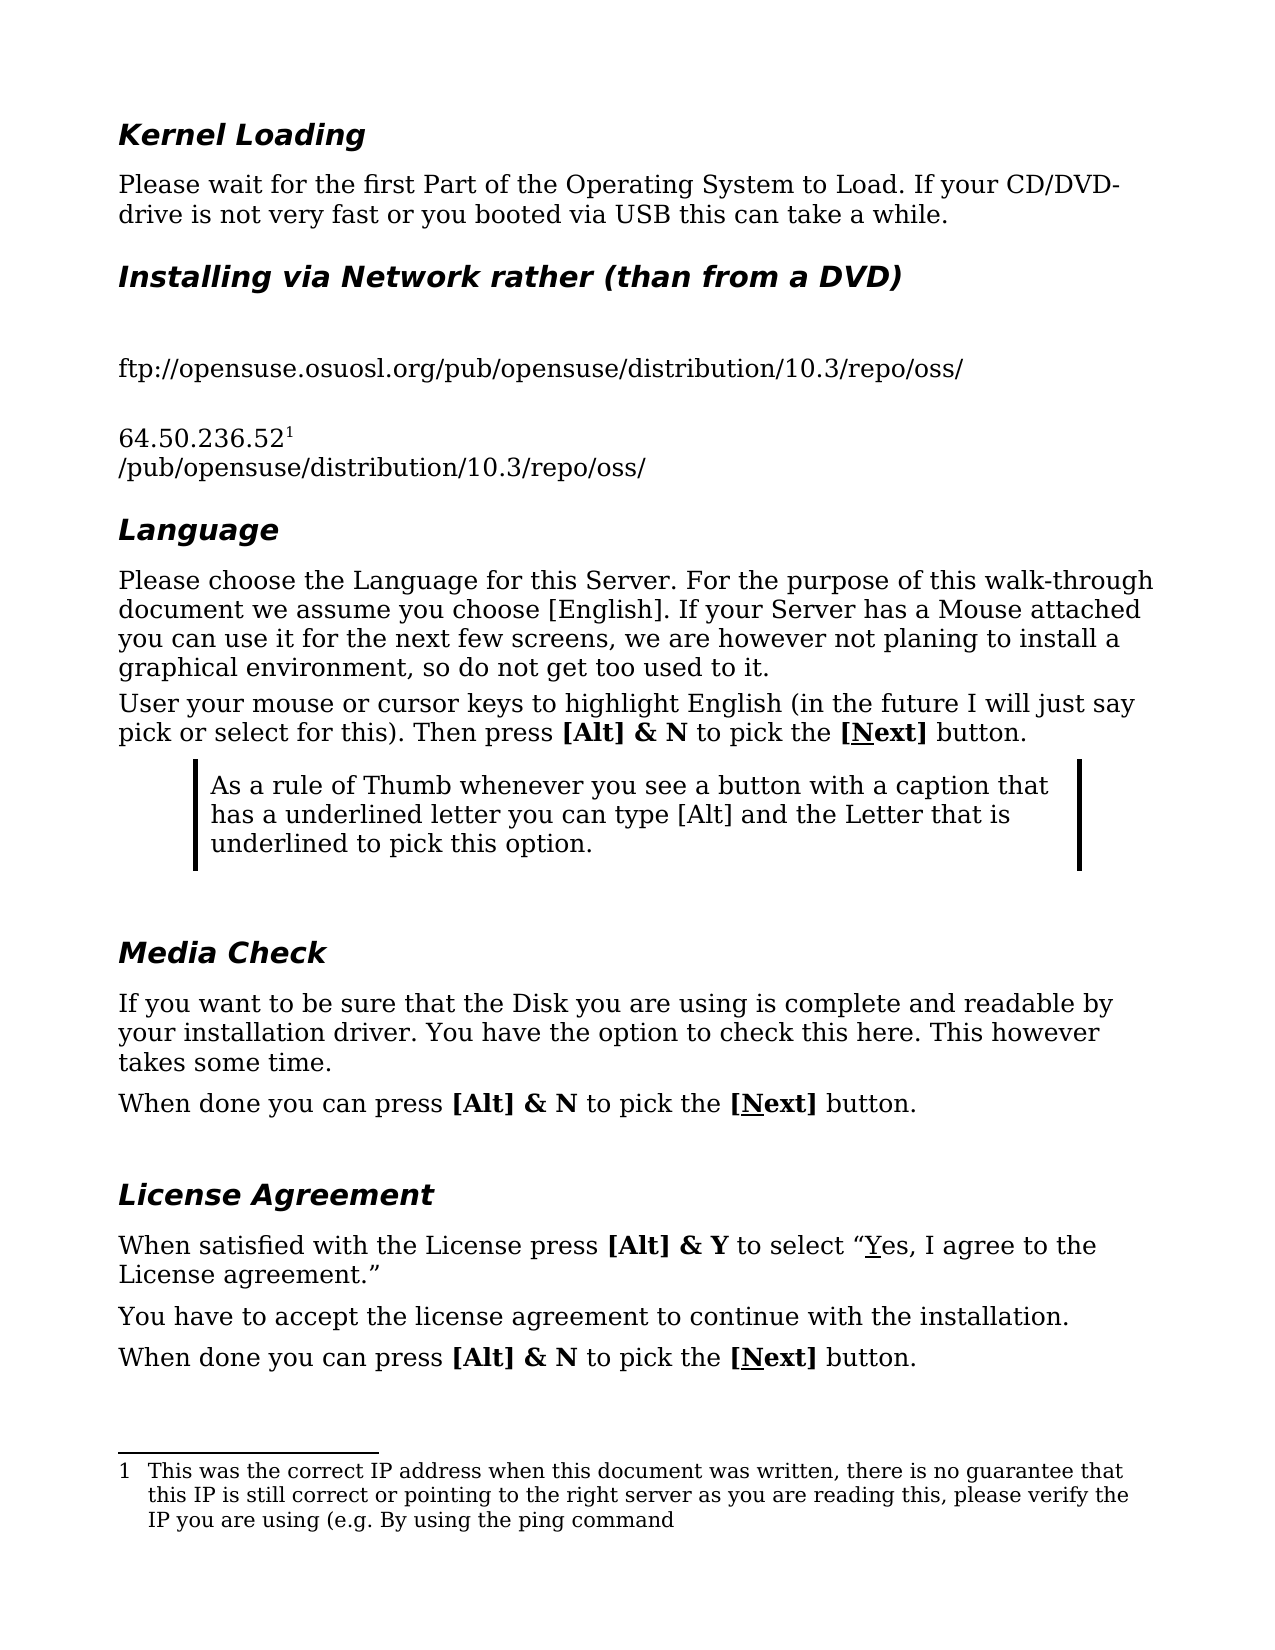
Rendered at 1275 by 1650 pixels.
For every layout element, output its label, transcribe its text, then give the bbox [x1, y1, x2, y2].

subtitle Installing via Network rather (than from a DVD) [118, 260, 1157, 294]
subtitle Media Check [118, 937, 1157, 971]
subtitle Kernel Loading [118, 118, 1157, 152]
text Please wait for the first Part of the Operating System to Load. If your CD/DVD-drive is not very fast or you booted via USB this can take a while. [118, 171, 1157, 229]
subtitle License Agreement [118, 1178, 1157, 1212]
subtitle Language [118, 513, 1157, 547]
text As a rule of Thumb whenever you see a button with a caption that has a underlined letter you can type [Alt] and the Letter that is underlined to pick this option. [198, 759, 1077, 871]
text When satisfied with the License press [Alt] & Y to select “Yes, I agree to the License agreement.” [118, 1231, 1157, 1289]
text You have to accept the license agreement to continue with the installation. [118, 1302, 1157, 1331]
text If you want to be sure that the Disk you are using is complete and readable by your installation driver. You have the option to check this here. This however takes some time. [118, 989, 1157, 1077]
text User your mouse or cursor keys to highlight English (in the future I will just say pick or select for this). Then press [Alt] & N to pick the [Next] button. [118, 689, 1157, 747]
text Please choose the Language for this Server. For the purpose of this walk-through document we assume you choose [English]. If your Server has a Mouse attached you can use it for the next few screens, we are however not planing to install a graphical environment, so do not get too used to it. [118, 566, 1157, 683]
text When done you can press [Alt] & N to pick the [Next] button. [118, 1089, 1157, 1118]
text 64.50.236.52 /pub/opensuse/distribution/10.3/repo/oss/ [118, 424, 1157, 482]
text When done you can press [Alt] & N to pick the [Next] button. [118, 1343, 1157, 1372]
text ftp://opensuse.osuosl.org/pub/opensuse/distribution/10.3/repo/oss/ [118, 354, 1157, 412]
text This was the correct IP address when this document was written, there is no guarantee that this IP is still correct or pointing to the right server as you are reading this, please verify the IP you are using (e.g. By using the ping command [118, 1459, 1157, 1532]
